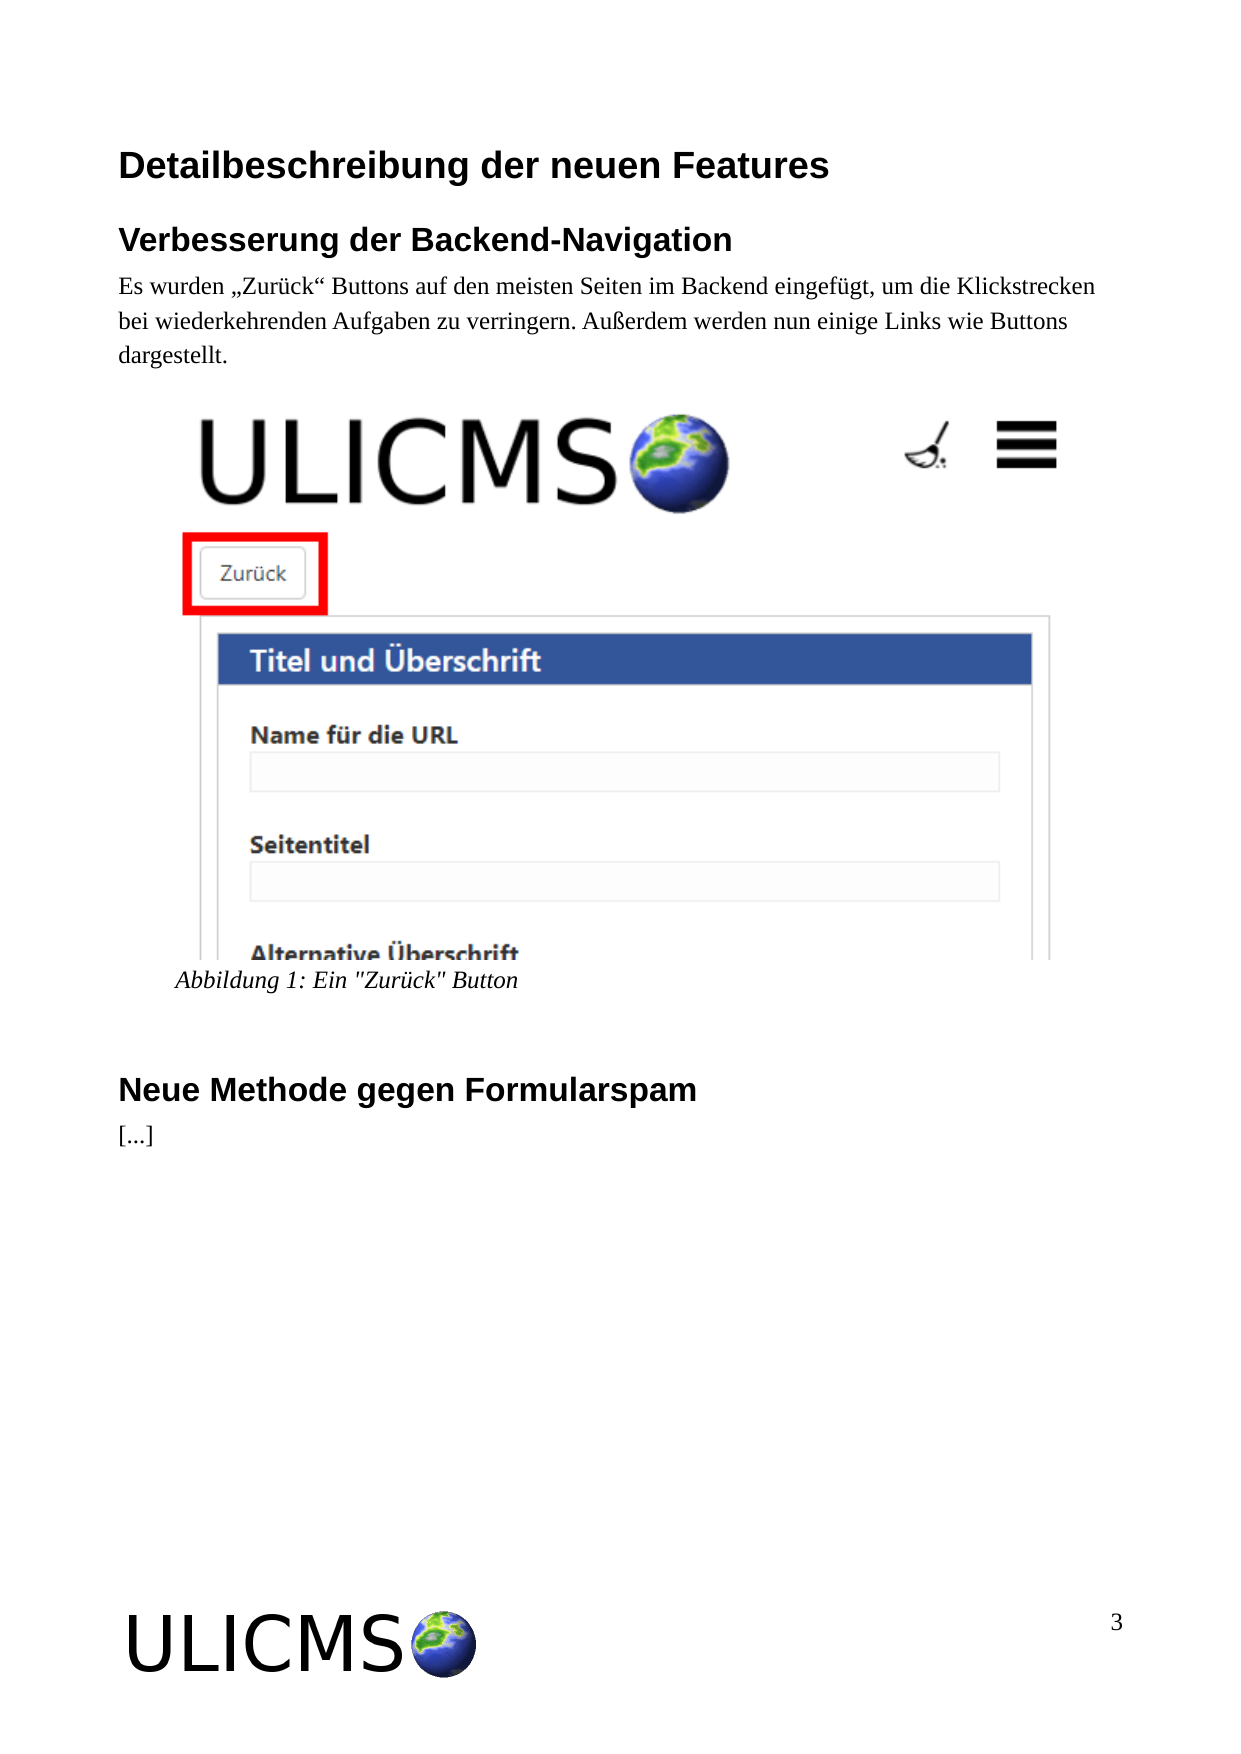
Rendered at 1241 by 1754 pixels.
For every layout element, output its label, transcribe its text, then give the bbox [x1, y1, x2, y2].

picture [118, 1607, 479, 1681]
text Es wurden „Zurück“ Buttons auf den meisten Seiten im Backend eingefügt, um die Klickstrecken bei wiederkehrenden Aufgaben zu verringern. Außerdem werden nun einige Links wie Buttons dargestellt. [118, 271, 1123, 369]
subtitle Verbesserung der Backend-Navigation [118, 220, 1123, 259]
text Abbildung 1: Ein "Zurück" Button [175, 960, 1066, 994]
subtitle Detailbeschreibung der neuen Features [118, 143, 1123, 187]
subtitle Neue Methode gegen Formularspam [118, 1069, 1123, 1108]
text [...] [118, 1121, 1123, 1149]
picture [175, 401, 1066, 960]
